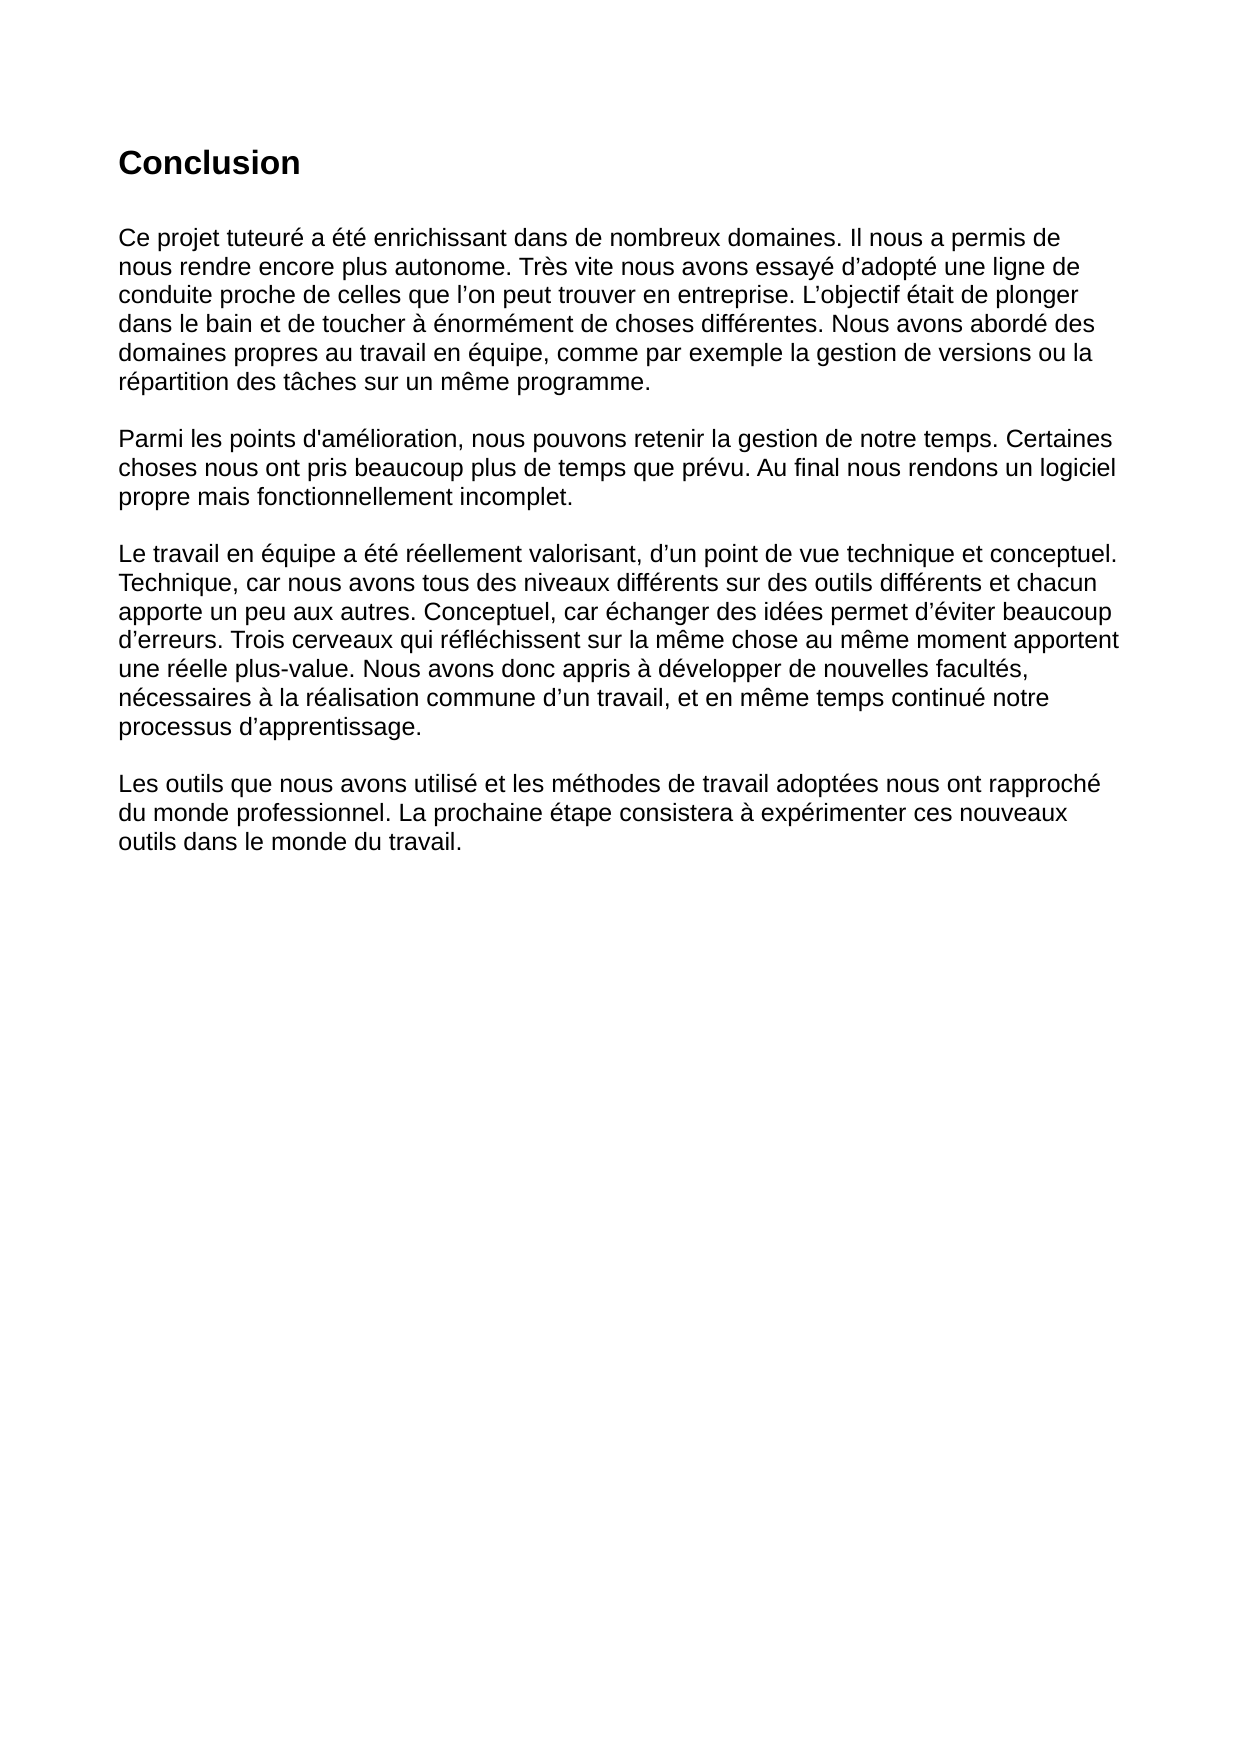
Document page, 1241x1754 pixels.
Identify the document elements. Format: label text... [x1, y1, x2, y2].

text Parmi les points d'amélioration, nous pouvons retenir la gestion de notre temps. Certaines choses nous ont pris beaucoup plus de temps que prévu. Au final nous rendons un logiciel propre mais fonctionnellement incomplet. [118, 424, 1122, 511]
text Les outils que nous avons utilisé et les méthodes de travail adoptées nous ont rapproché du monde professionnel. La prochaine étape consistera à expérimenter ces nouveaux outils dans le monde du travail. [118, 769, 1122, 856]
text Le travail en équipe a été réellement valorisant, d’un point de vue technique et conceptuel. Technique, car nous avons tous des niveaux différents sur des outils différents et chacun apporte un peu aux autres. Conceptuel, car échanger des idées permet d’éviter beaucoup d’erreurs. Trois cerveaux qui réfléchissent sur la même chose au même moment apportent une réelle plus-value. Nous avons donc appris à développer de nouvelles facultés, nécessaires à la réalisation commune d’un travail, et en même temps continué notre processus d’apprentissage. [118, 539, 1122, 741]
text Ce projet tuteuré a été enrichissant dans de nombreux domaines. Il nous a permis de nous rendre encore plus autonome. Très vite nous avons essayé d’adopté une ligne de conduite proche de celles que l’on peut trouver en entreprise. L’objectif était de plonger dans le bain et de toucher à énormément de choses différentes. Nous avons abordé des domaines propres au travail en équipe, comme par exemple la gestion de versions ou la répartition des tâches sur un même programme. [118, 223, 1122, 396]
subtitle Conclusion [118, 143, 1122, 182]
